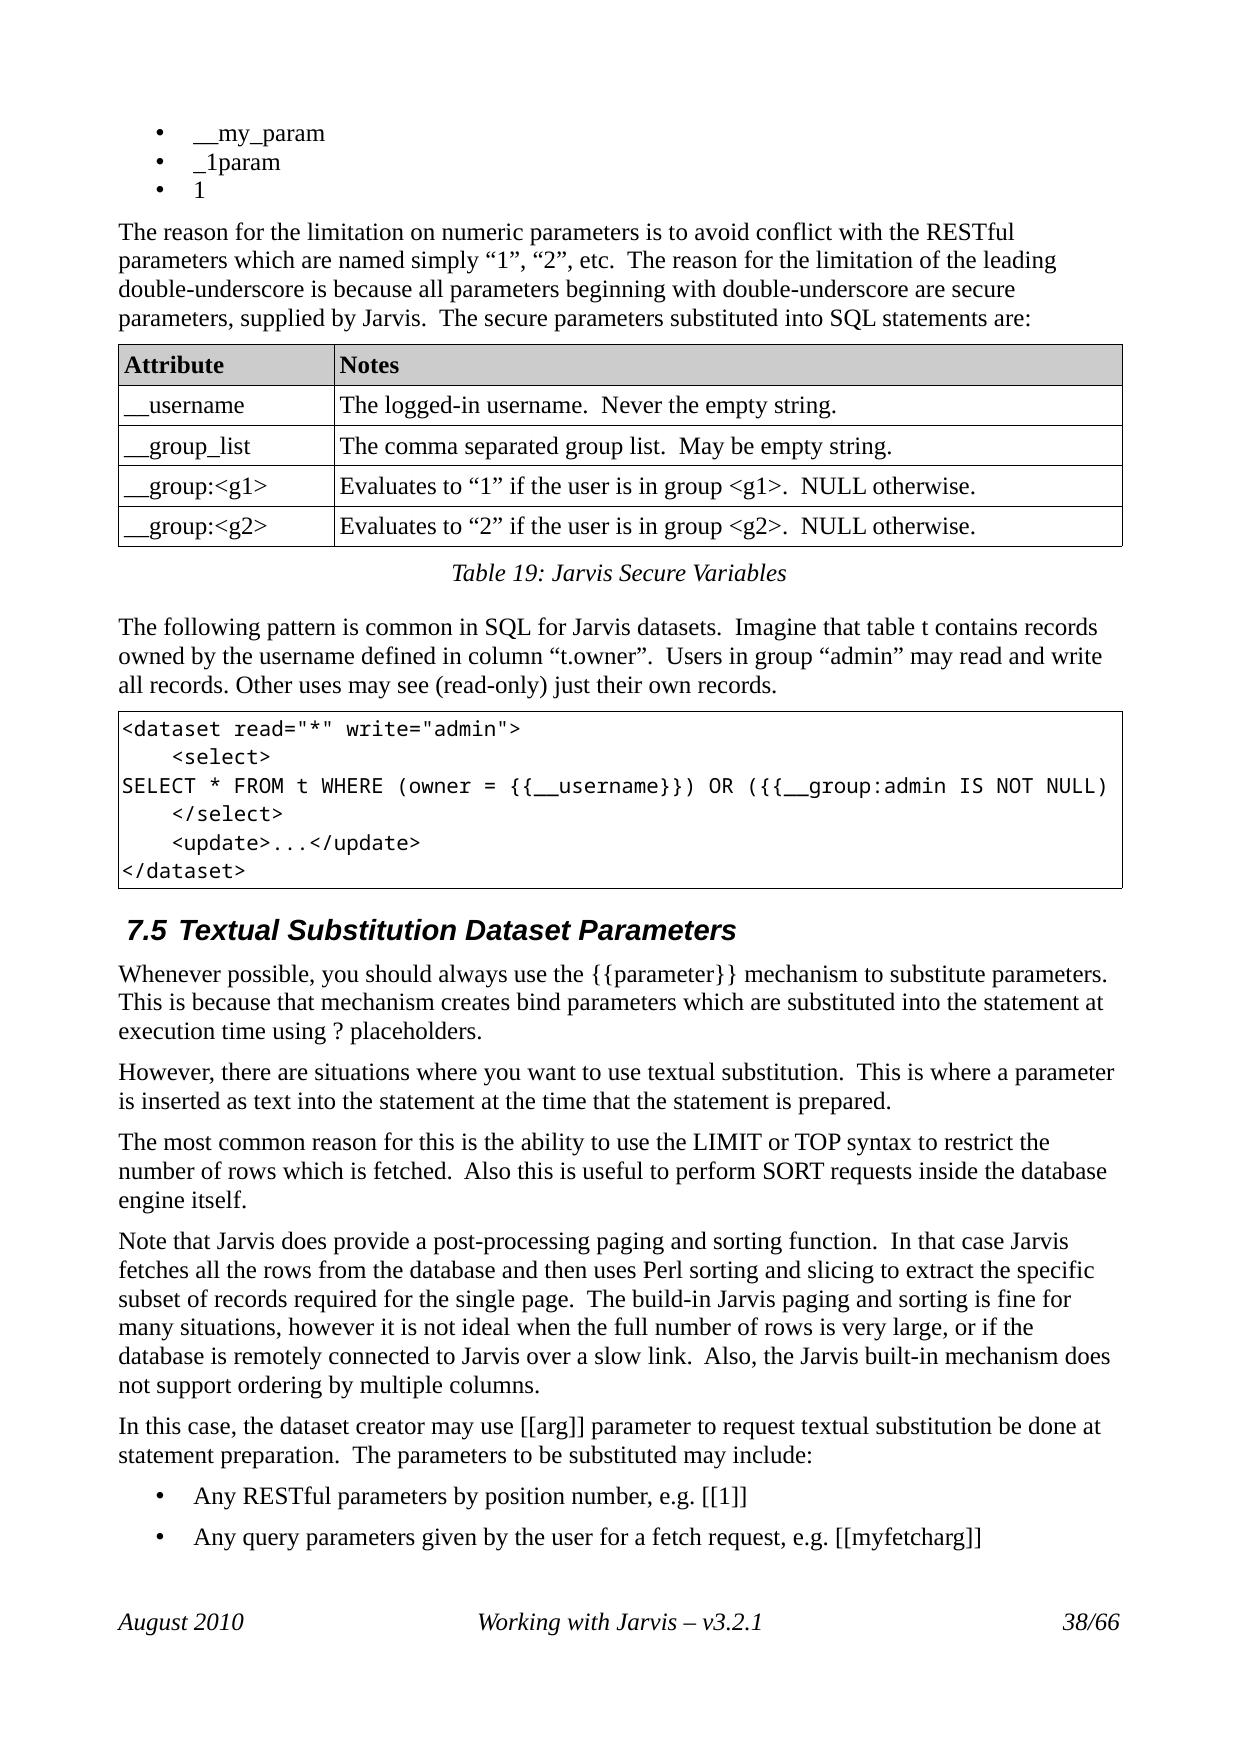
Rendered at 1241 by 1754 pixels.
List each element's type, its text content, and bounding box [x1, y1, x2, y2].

text SELECT * FROM t WHERE (owner = {{__username}}) OR ({{__group:admin IS NOT NULL) [119, 768, 1122, 796]
table_header Notes [335, 345, 1122, 385]
table_cell The logged-in username. Never the empty string. [335, 386, 1122, 425]
list _1param [156, 147, 1122, 176]
text However, there are situations where you want to use textual substitution. This is where a parameter is inserted as text into the statement at the time that the statement is prepared. [118, 1057, 1122, 1115]
text </select> [119, 796, 1122, 825]
list Any query parameters given by the user for a fetch request, e.g. [[myfetcharg]] [156, 1522, 1122, 1551]
table_header Attribute [119, 345, 334, 385]
text <update>...</update> [119, 825, 1122, 853]
text Table 19: Jarvis Secure Variables [118, 558, 1122, 587]
text Note that Jarvis does provide a post-processing paging and sorting function. In that case Jarvis fetches all the rows from the database and then uses Perl sorting and slicing to extract the specific subset of records required for the single page. The build-in Jarvis paging and sorting is fine for many situations, however it is not ideal when the full number of rows is very large, or if the database is remotely connected to Jarvis over a slow link. Also, the Jarvis built-in mechanism does not support ordering by multiple columns. [118, 1226, 1122, 1399]
text In this case, the dataset creator may use [[arg]] parameter to request textual substitution be done at statement preparation. The parameters to be substituted may include: [118, 1411, 1122, 1469]
table_cell __group:<g1> [119, 466, 334, 506]
table_cell Evaluates to “1” if the user is in group <g1>. NULL otherwise. [335, 466, 1122, 506]
text The following pattern is common in SQL for Jarvis datasets. Imagine that table t contains records owned by the username defined in column “t.owner”. Users in group “admin” may read and write all records. Other uses may see (read-only) just their own records. [118, 612, 1122, 698]
text </dataset> [119, 853, 1122, 888]
text Whenever possible, you should always use the {{parameter}} mechanism to substitute parameters. This is because that mechanism creates bind parameters which are substituted into the statement at execution time using ? placeholders. [118, 959, 1122, 1045]
text The reason for the limitation on numeric parameters is to avoid conflict with the RESTful parameters which are named simply “1”, “2”, etc. The reason for the limitation of the leading double-underscore is because all parameters beginning with double-underscore are secure parameters, supplied by Jarvis. The secure parameters substituted into SQL statements are: [118, 217, 1122, 332]
list __my_param [156, 118, 1122, 147]
list 1 [156, 176, 1122, 204]
text The most common reason for this is the ability to use the LIMIT or TOP syntax to restrict the number of rows which is fetched. Also this is useful to perform SORT requests inside the database engine itself. [118, 1127, 1122, 1214]
text <dataset read="*" write="admin"> [119, 712, 1122, 739]
table_cell Evaluates to “2” if the user is in group <g2>. NULL otherwise. [335, 507, 1122, 546]
table_cell The comma separated group list. May be empty string. [335, 426, 1122, 465]
subtitle Textual Substitution Dataset Parameters [118, 913, 1122, 946]
table_cell __username [119, 386, 334, 425]
list Any RESTful parameters by position number, e.g. [[1]] [156, 1481, 1122, 1510]
table_cell __group_list [119, 426, 334, 465]
text <select> [119, 739, 1122, 768]
table_cell __group:<g2> [119, 507, 334, 546]
